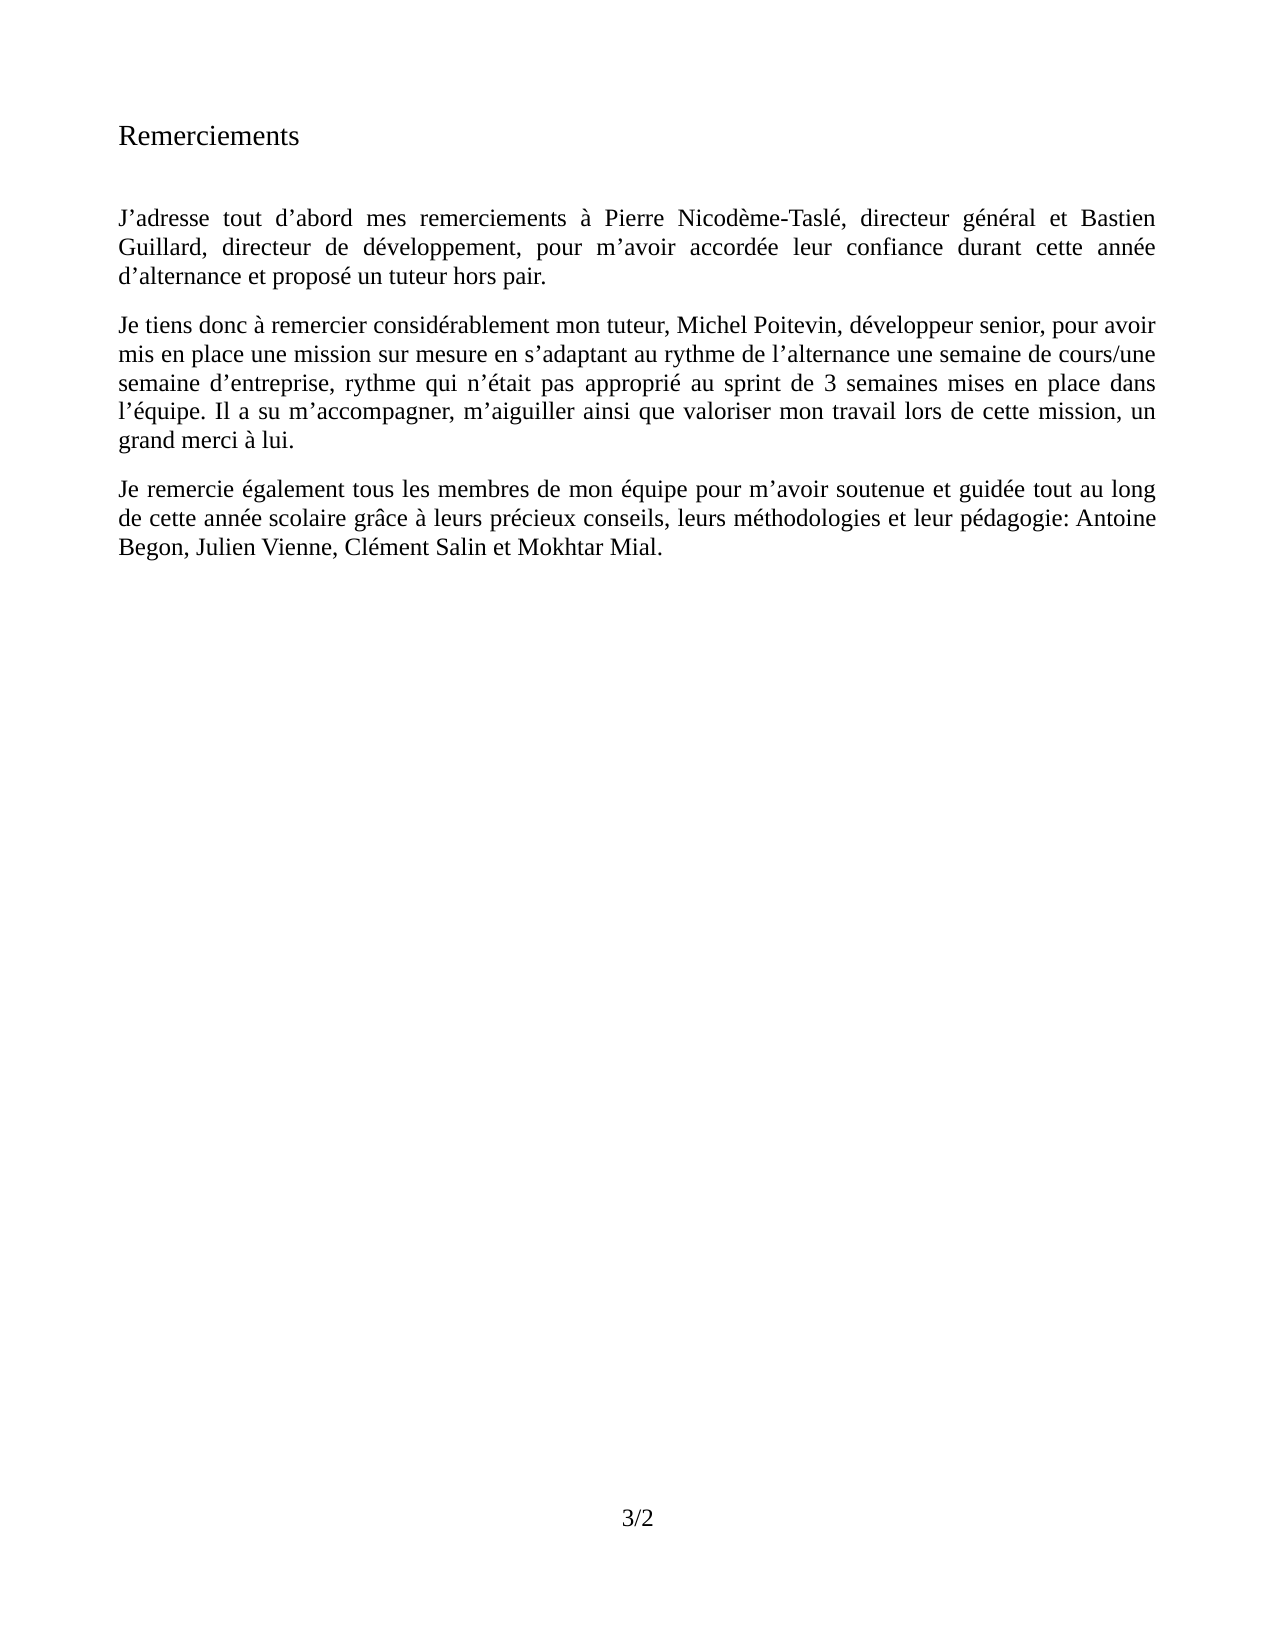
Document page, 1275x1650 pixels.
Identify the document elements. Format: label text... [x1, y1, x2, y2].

text J’adresse tout d’abord mes remerciements à Pierre Nicodème-Taslé, directeur général et Bastien Guillard, directeur de développement, pour m’avoir accordée leur confiance durant cette année d’alternance et proposé un tuteur hors pair. [118, 203, 1157, 289]
text Je tiens donc à remercier considérablement mon tuteur, Michel Poitevin, développeur senior, pour avoir mis en place une mission sur mesure en s’adaptant au rythme de l’alternance une semaine de cours/une semaine d’entreprise, rythme qui n’était pas approprié au sprint de 3 semaines mises en place dans l’équipe. Il a su m’accompagner, m’aiguiller ainsi que valoriser mon travail lors de cette mission, un grand merci à lui. [118, 310, 1157, 454]
text Remerciements [118, 118, 1157, 152]
text Je remercie également tous les membres de mon équipe pour m’avoir soutenue et guidée tout au long de cette année scolaire grâce à leurs précieux conseils, leurs méthodologies et leur pédagogie: Antoine Begon, Julien Vienne, Clément Salin et Mokhtar Mial. [118, 474, 1157, 561]
